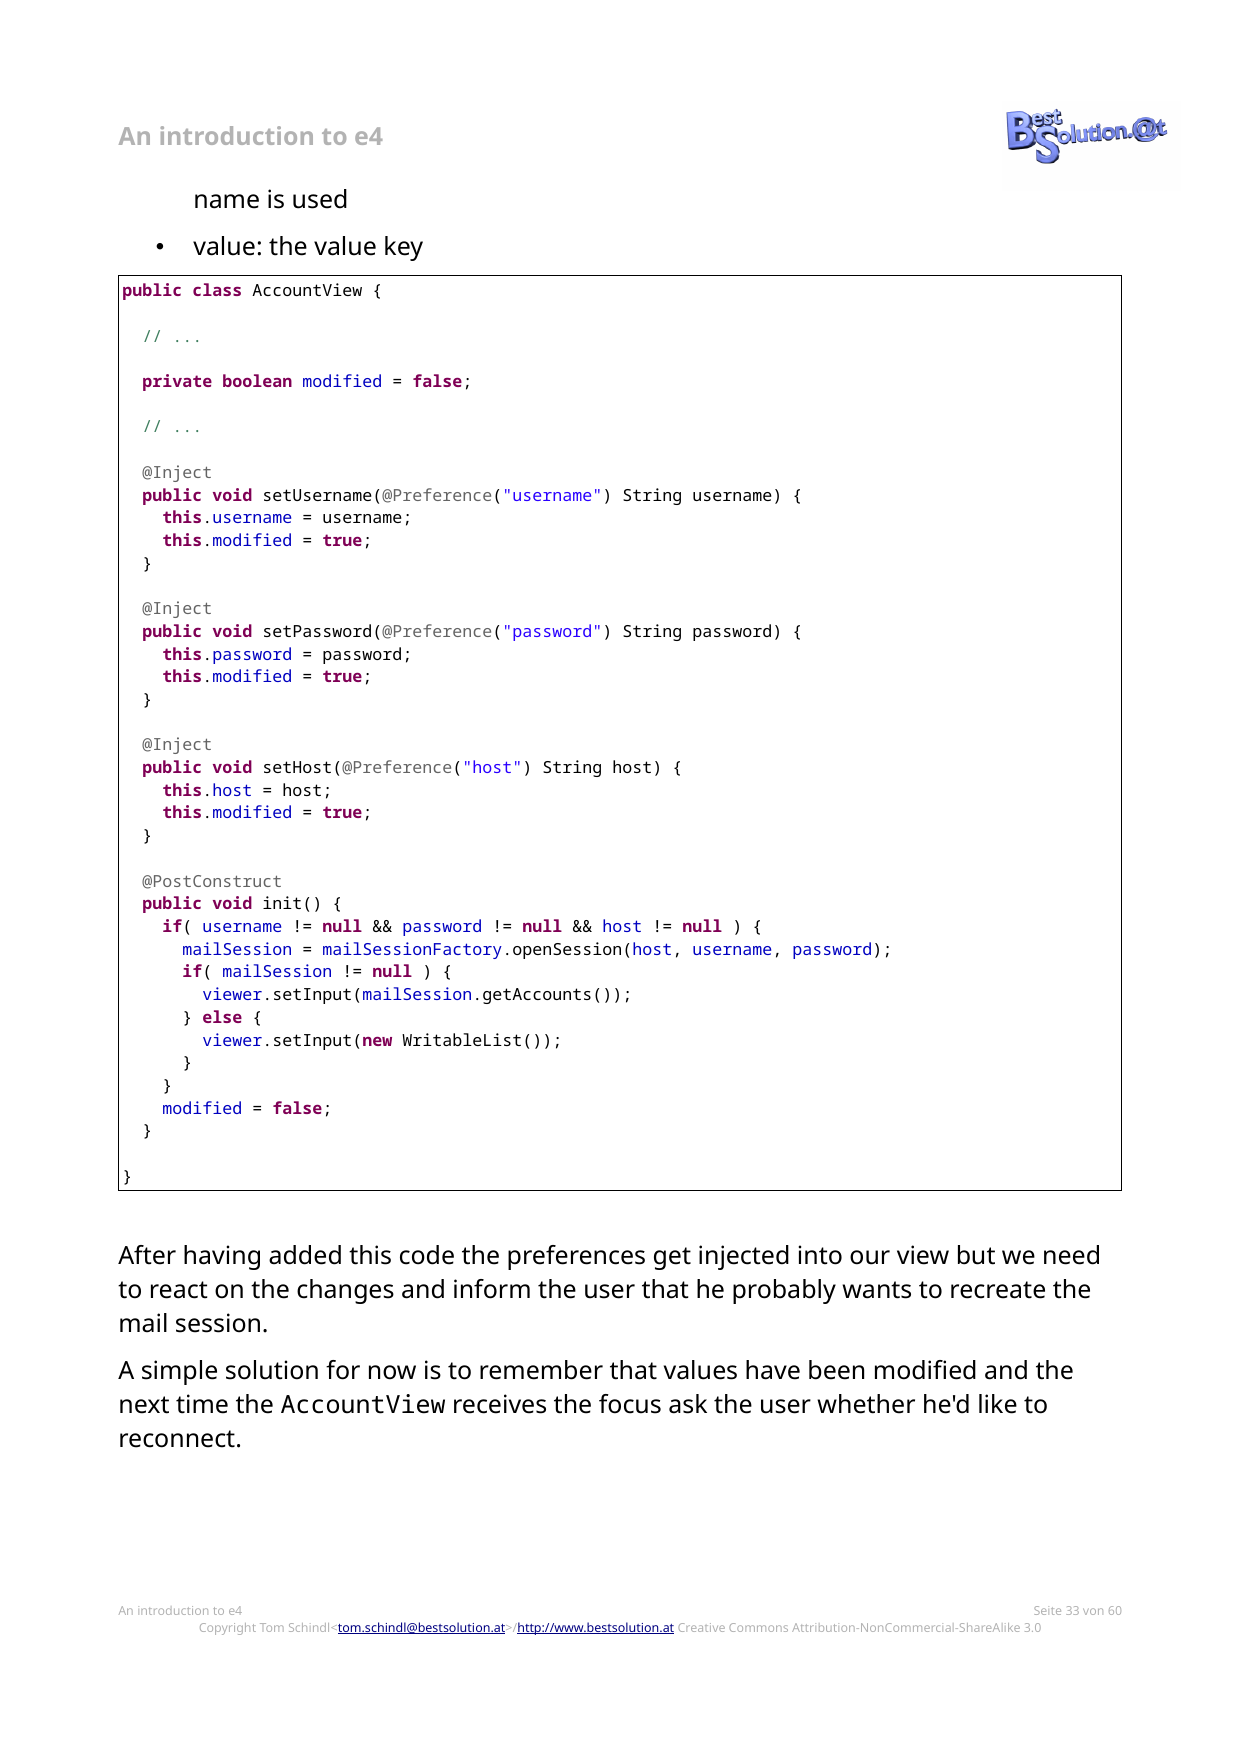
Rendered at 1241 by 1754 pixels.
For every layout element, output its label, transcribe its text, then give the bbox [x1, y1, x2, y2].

text A simple solution for now is to remember that values have been modified and the next time the AccountView receives the focus ask the user whether he'd like to reconnect. [118, 1352, 1122, 1454]
picture [1002, 101, 1181, 191]
text } [119, 547, 1121, 574]
list value: the value key [156, 228, 1122, 262]
text @Inject [119, 729, 1121, 752]
list name is used [156, 182, 1122, 216]
text public void setUsername(@Preference("username") String username) { [119, 479, 1121, 502]
text After having added this code the preferences get injected into our view but we need to react on the changes and inform the user that he probably wants to recreate the mail session. [118, 1238, 1122, 1340]
text public void setHost(@Preference("host") String host) { [119, 752, 1121, 774]
text public class AccountView { // ... private boolean modified = false; // ... @Inject [119, 276, 1121, 479]
text public void setPassword(@Preference("password") String password) { [119, 615, 1121, 638]
text } [119, 683, 1121, 710]
text this.password = password; this.modified = true; [119, 638, 1121, 683]
text @Inject [119, 593, 1121, 615]
text this.username = username; this.modified = true; [119, 502, 1121, 547]
text } @PostConstruct public void init() { if( username != null && password != null && host != null ) { mailSession = mailSessionFactory.openSession(host, username, password); if( mailSession != null ) { viewer.setInput(mailSession.getAccounts()); } else { viewer.setInput(new WritableList()); } } modified = false; } } [119, 820, 1121, 1190]
text this.host = host; this.modified = true; [119, 774, 1121, 820]
